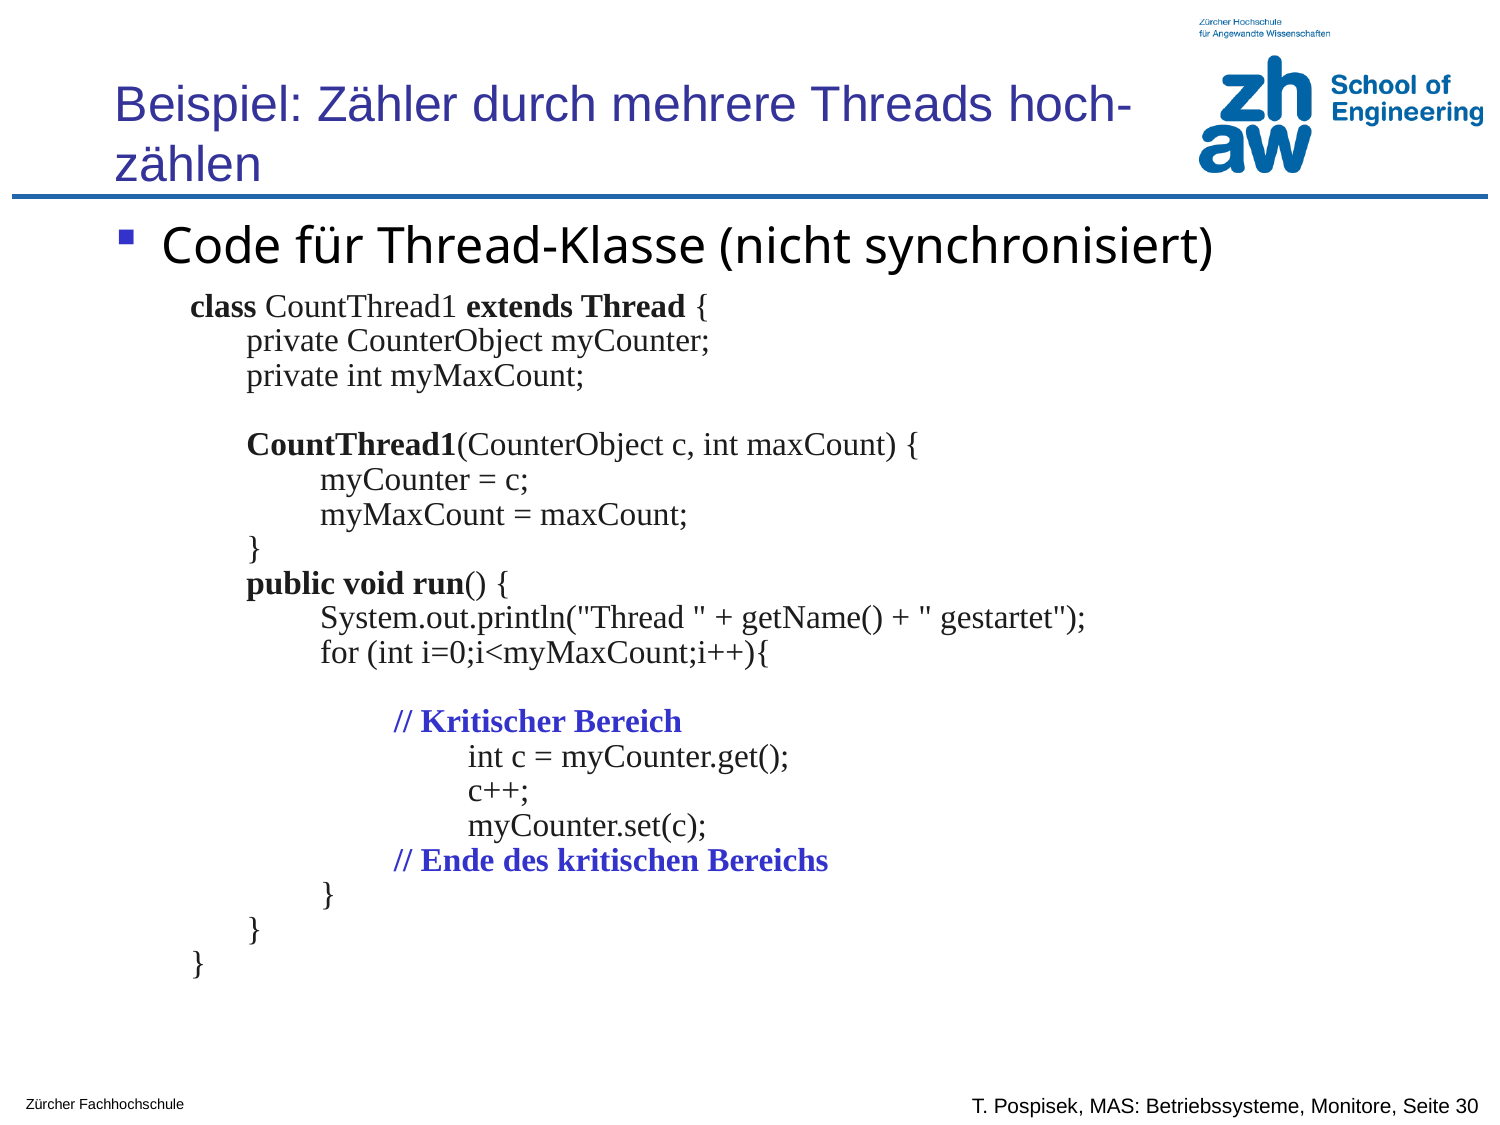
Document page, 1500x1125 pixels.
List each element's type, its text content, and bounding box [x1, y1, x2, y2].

picture [1199, 19, 1483, 173]
text_box Code für Thread-Klasse (nicht synchronisiert) [99, 200, 1413, 357]
title Beispiel: Zähler durch mehrere Threads hoch- zählen [99, 75, 1158, 188]
text_box class CountThread1 extends Thread { private CounterObject myCounter; private int myMaxCount; CountThread1(CounterObject c, int maxCount) { myCounter = c; myMaxCount = maxCount; } public void run() { System.out.println("Thread " + getName() + " gestartet"); for (int i=0;i<myMaxCount;i++){ // Kritischer Bereich int c = myCounter.get(); c++; myCounter.set(c); // Ende des kritischen Bereichs } } } [174, 287, 1274, 1025]
